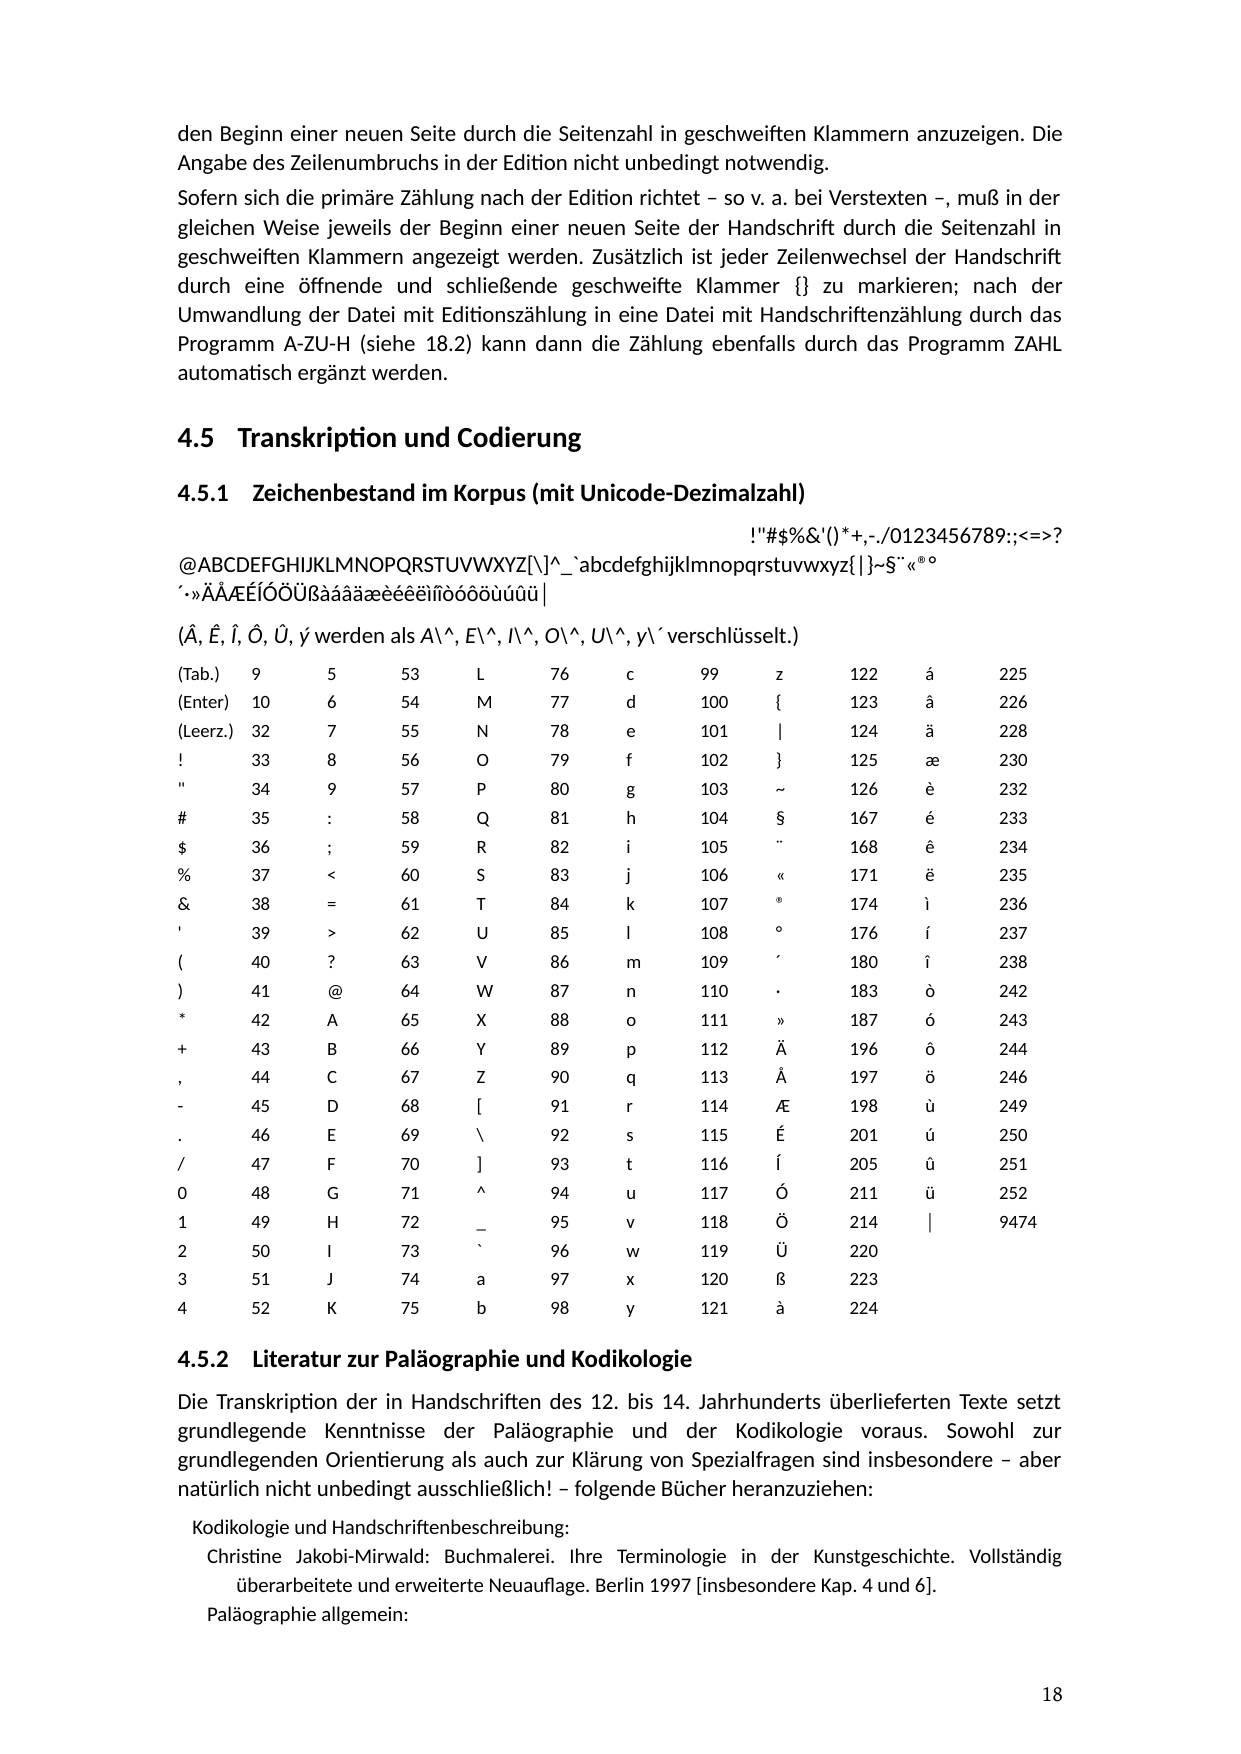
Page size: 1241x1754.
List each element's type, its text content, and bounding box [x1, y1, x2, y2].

text L 76 [476, 662, 614, 684]
text ® 174 [776, 892, 913, 915]
text l 108 [626, 921, 764, 944]
text Sofern sich die primäre Zählung nach der Edition richtet – so v. a. bei Verstexten –, muß in der gleichen Weise jeweils der Beginn einer neuen Seite der Handschrift durch die Seitenzahl in geschweiften Klammern angezeigt werden. Zusätzlich ist jeder Zeilenwechsel der Handschrift durch eine öffnende und schließende geschweifte Klammer {} zu markieren; nach der Umwandlung der Datei mit Editionszählung in eine Datei mit Handschriftenzählung durch das Programm A-ZU-H (siehe 18.2) kann dann die Zählung ebenfalls durch das Programm ZAHL automatisch ergänzt werden. [177, 182, 1063, 387]
text I 73 [327, 1239, 465, 1262]
text \ 92 [476, 1123, 614, 1146]
text = 61 [327, 892, 465, 915]
text à 224 [776, 1296, 913, 1319]
text P 80 [476, 777, 614, 800]
text ú 250 [925, 1123, 1063, 1146]
text + 43 [177, 1037, 315, 1059]
text V 86 [476, 950, 614, 973]
text R 82 [476, 835, 614, 858]
text ´ 180 [776, 950, 913, 973]
text M 77 [476, 690, 614, 713]
text { 123 [776, 690, 913, 713]
text [ 91 [476, 1094, 614, 1117]
text ä 228 [925, 719, 1063, 742]
text U 85 [476, 921, 614, 944]
text | 124 [776, 719, 913, 742]
text A 65 [327, 1008, 465, 1031]
text (Â, Ê, Î, Ô, Û, ý werden als A\^, E\^, I\^, O\^, U\^, y\´ verschlüsselt.) [177, 620, 1063, 649]
text r 114 [626, 1094, 764, 1117]
text h 104 [626, 806, 764, 829]
text í 237 [925, 921, 1063, 944]
text (Tab.) 9 [177, 662, 315, 684]
text . 46 [177, 1123, 315, 1146]
text è 232 [925, 777, 1063, 800]
text n 110 [626, 979, 764, 1002]
text k 107 [626, 892, 764, 915]
text ò 242 [925, 979, 1063, 1002]
text á 225 [925, 662, 1063, 684]
text 6 54 [327, 690, 465, 713]
text ' 39 [177, 921, 315, 944]
text Kodikologie und Handschriftenbeschreibung: [192, 1514, 1048, 1540]
text / 47 [177, 1152, 315, 1175]
text ] 93 [476, 1152, 614, 1175]
text z 122 [776, 662, 913, 684]
text Ä 196 [776, 1037, 913, 1059]
text ô 244 [925, 1037, 1063, 1059]
text « 171 [776, 863, 913, 886]
text │ 9474 [925, 1210, 1063, 1233]
text E 69 [327, 1123, 465, 1146]
text i 105 [626, 835, 764, 858]
text N 78 [476, 719, 614, 742]
text b 98 [476, 1296, 614, 1319]
text T 84 [476, 892, 614, 915]
text É 201 [776, 1123, 913, 1146]
text > 62 [327, 921, 465, 944]
text Í 205 [776, 1152, 913, 1175]
text 5 53 [327, 662, 465, 684]
text x 120 [626, 1267, 764, 1290]
subtitle Literatur zur Paläographie und Kodikologie [177, 1344, 1063, 1373]
text ) 41 [177, 979, 315, 1002]
text G 71 [327, 1181, 465, 1204]
text " 34 [177, 777, 315, 800]
text ^ 94 [476, 1181, 614, 1204]
text J 74 [327, 1267, 465, 1290]
text a 97 [476, 1267, 614, 1290]
text s 115 [626, 1123, 764, 1146]
text ! 33 [177, 748, 315, 771]
text 3 51 [177, 1267, 315, 1290]
text c 99 [626, 662, 764, 684]
text Ó 211 [776, 1181, 913, 1204]
text W 87 [476, 979, 614, 1002]
text - 45 [177, 1094, 315, 1117]
text C 67 [327, 1066, 465, 1088]
text Z 90 [476, 1066, 614, 1088]
text den Beginn einer neuen Seite durch die Seitenzahl in geschweiften Klammern anzuzeigen. Die Angabe des Zeilenumbruchs in der Edition nicht unbedingt notwendig. [177, 118, 1063, 176]
text F 70 [327, 1152, 465, 1175]
text ? 63 [327, 950, 465, 973]
text ß 223 [776, 1267, 913, 1290]
text · 183 [776, 979, 913, 1002]
text Paläographie allgemein: [207, 1598, 1063, 1627]
text é 233 [925, 806, 1063, 829]
text p 112 [626, 1037, 764, 1059]
text ù 249 [925, 1094, 1063, 1117]
text f 102 [626, 748, 764, 771]
text ( 40 [177, 950, 315, 973]
text 4 52 [177, 1296, 315, 1319]
subtitle Zeichenbestand im Korpus (mit Unicode-Dezimalzahl) [177, 478, 1063, 507]
text : 58 [327, 806, 465, 829]
text Die Transkription der in Handschriften des 12. bis 14. Jahrhunderts überlieferten Texte setzt grundlegende Kenntnisse der Paläographie und der Kodikologie voraus. Sowohl zur grundlegenden Orientierung als auch zur Klärung von Spezialfragen sind insbesondere – aber natürlich nicht unbedingt ausschließlich! – folgende Bücher heranzuziehen: [177, 1386, 1063, 1503]
text _ 95 [476, 1210, 614, 1233]
text % 37 [177, 863, 315, 886]
text (Enter) 10 [177, 690, 315, 713]
text û 251 [925, 1152, 1063, 1175]
text X 88 [476, 1008, 614, 1031]
text # 35 [177, 806, 315, 829]
text » 187 [776, 1008, 913, 1031]
text S 83 [476, 863, 614, 886]
text Å 197 [776, 1066, 913, 1088]
text Æ 198 [776, 1094, 913, 1117]
text e 101 [626, 719, 764, 742]
text O 79 [476, 748, 614, 771]
text * 42 [177, 1008, 315, 1031]
text H 72 [327, 1210, 465, 1233]
text Christine Jakobi-Mirwald: Buchmalerei. Ihre Terminologie in der Kunstgeschichte. Vollständig überarbeitete und erweiterte Neuauflage. Berlin 1997 [insbesondere Kap. 4 und 6]. [207, 1540, 1063, 1598]
text !"#$%&'()*+,-./0123456789:;<=>?@ABCDEFGHIJKLMNOPQRSTUVWXYZ[\]^_`abcdefghijklmnopqrstuvwxyz{|}~§¨«®°´·»ÄÅÆÉÍÓÖÜßàáâäæèéêëìíîòóôöùúûü│ [177, 520, 1063, 607]
text 8 56 [327, 748, 465, 771]
text 0 48 [177, 1181, 315, 1204]
text @ 64 [327, 979, 465, 1002]
text (Leerz.) 32 [177, 719, 315, 742]
text Ü 220 [776, 1239, 913, 1262]
text ; 59 [327, 835, 465, 858]
text < 60 [327, 863, 465, 886]
text ` 96 [476, 1239, 614, 1262]
text æ 230 [925, 748, 1063, 771]
text g 103 [626, 777, 764, 800]
text D 68 [327, 1094, 465, 1117]
text $ 36 [177, 835, 315, 858]
text w 119 [626, 1239, 764, 1262]
text j 106 [626, 863, 764, 886]
subtitle Transkription und Codierung [177, 424, 1063, 453]
text K 75 [327, 1296, 465, 1319]
text u 117 [626, 1181, 764, 1204]
text Y 89 [476, 1037, 614, 1059]
text q 113 [626, 1066, 764, 1088]
text ö 246 [925, 1066, 1063, 1088]
text ó 243 [925, 1008, 1063, 1031]
text y 121 [626, 1296, 764, 1319]
text ¨ 168 [776, 835, 913, 858]
text t 116 [626, 1152, 764, 1175]
text , 44 [177, 1066, 315, 1088]
text d 100 [626, 690, 764, 713]
text Q 81 [476, 806, 614, 829]
text 9 57 [327, 777, 465, 800]
text â 226 [925, 690, 1063, 713]
text B 66 [327, 1037, 465, 1059]
text ~ 126 [776, 777, 913, 800]
text ° 176 [776, 921, 913, 944]
text } 125 [776, 748, 913, 771]
text 2 50 [177, 1239, 315, 1262]
text 1 49 [177, 1210, 315, 1233]
text o 111 [626, 1008, 764, 1031]
text & 38 [177, 892, 315, 915]
text § 167 [776, 806, 913, 829]
text m 109 [626, 950, 764, 973]
text v 118 [626, 1210, 764, 1233]
text 7 55 [327, 719, 465, 742]
text Ö 214 [776, 1210, 913, 1233]
text ü 252 [925, 1181, 1063, 1204]
text ì 236 [925, 892, 1063, 915]
text î 238 [925, 950, 1063, 973]
text ê 234 [925, 835, 1063, 858]
text ë 235 [925, 863, 1063, 886]
